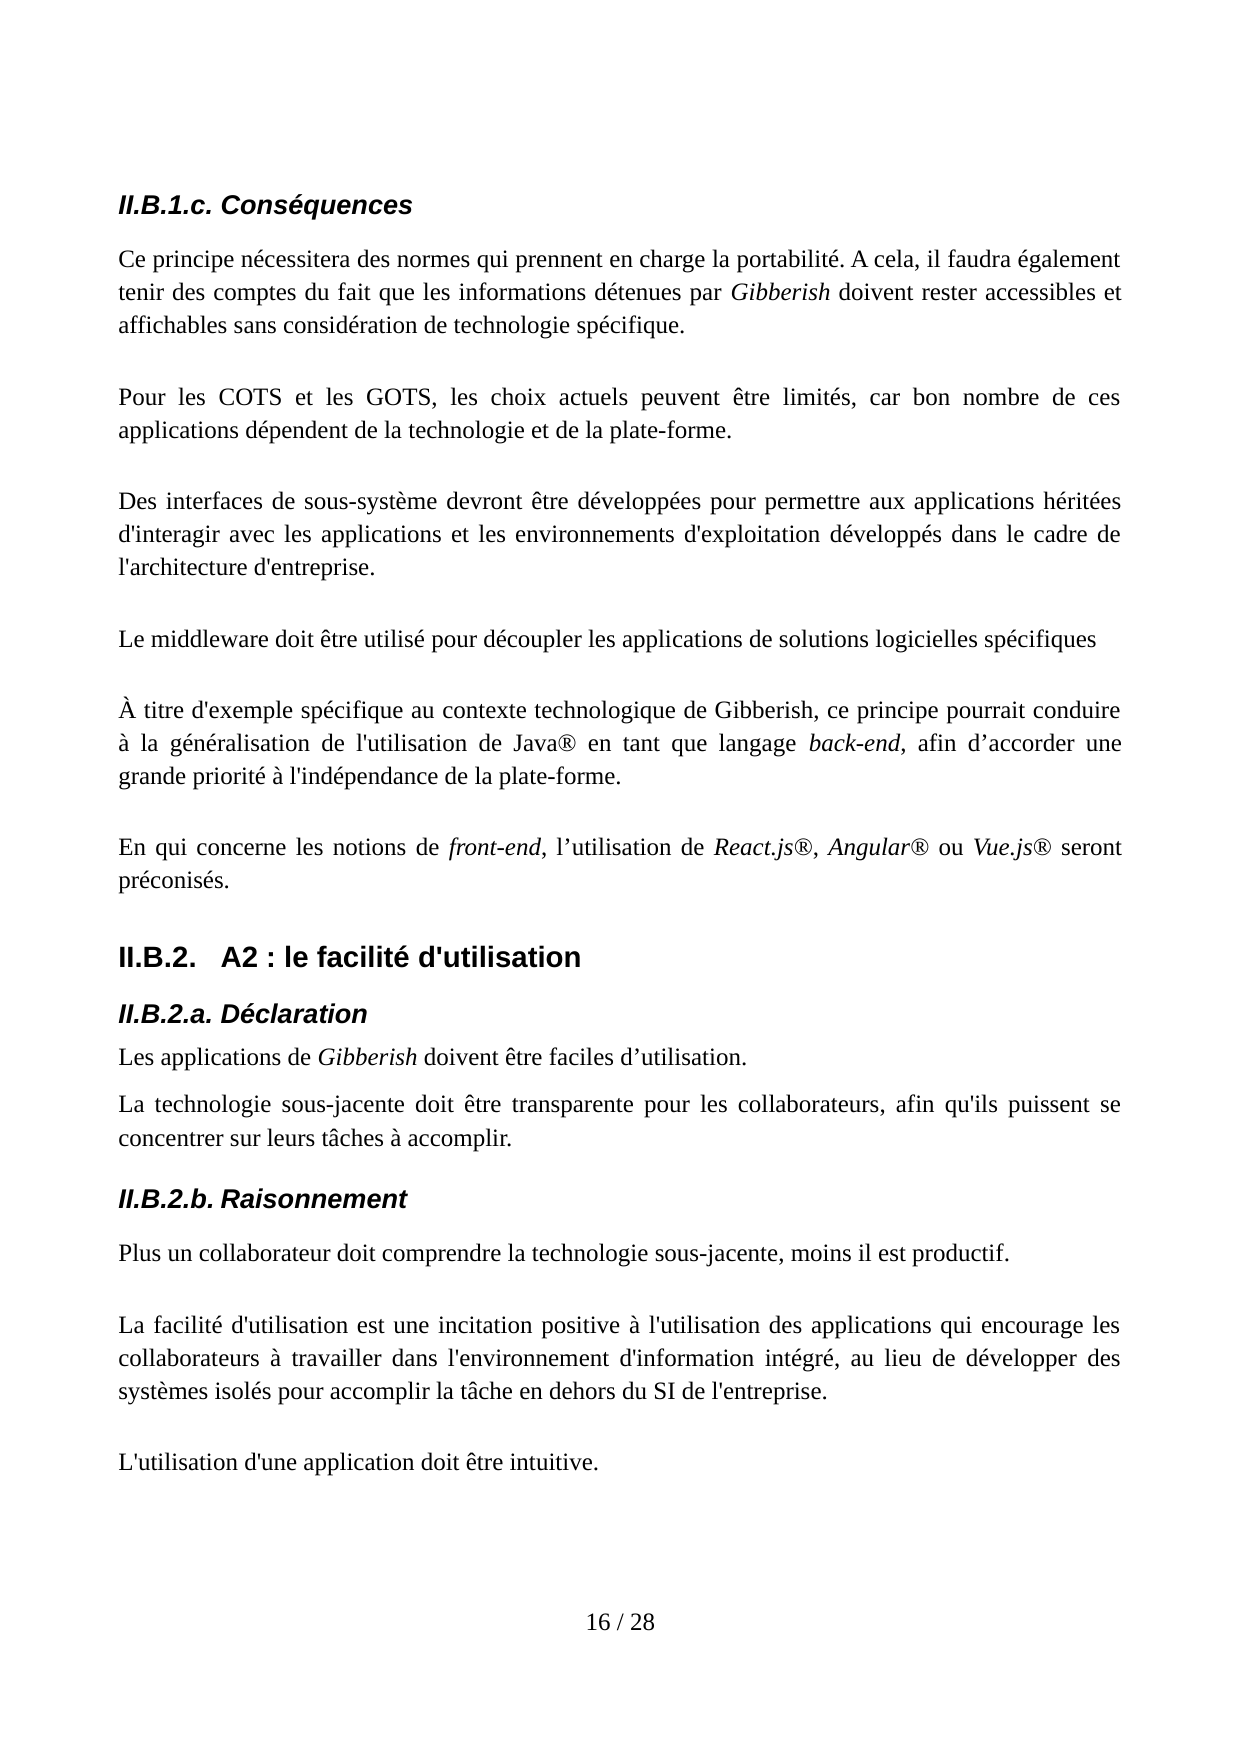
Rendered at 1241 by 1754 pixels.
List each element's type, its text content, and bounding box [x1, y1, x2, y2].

text L'utilisation d'une application doit être intuitive. [118, 1447, 1122, 1476]
text Des interfaces de sous-système devront être développées pour permettre aux applications héritées d'interagir avec les applications et les environnements d'exploitation développés dans le cadre de l'architecture d'entreprise. [118, 486, 1122, 581]
text Les applications de Gibberish doivent être faciles d’utilisation. [118, 1042, 1122, 1071]
subtitle Conséquences [118, 189, 1122, 220]
text En qui concerne les notions de front-end, l’utilisation de React.js®, Angular® ou Vue.js® seront préconisés. [118, 832, 1122, 894]
text Pour les COTS et les GOTS, les choix actuels peuvent être limités, car bon nombre de ces applications dépendent de la technologie et de la plate-forme. [118, 382, 1122, 444]
subtitle Raisonnement [118, 1183, 1122, 1214]
text Ce principe nécessitera des normes qui prennent en charge la portabilité. A cela, il faudra également tenir des comptes du fait que les informations détenues par Gibberish doivent rester accessibles et affichables sans considération de technologie spécifique. [118, 244, 1122, 339]
text La facilité d'utilisation est une incitation positive à l'utilisation des applications qui encourage les collaborateurs à travailler dans l'environnement d'information intégré, au lieu de développer des systèmes isolés pour accomplir la tâche en dehors du SI de l'entreprise. [118, 1310, 1122, 1404]
text À titre d'exemple spécifique au contexte technologique de Gibberish, ce principe pourrait conduire à la généralisation de l'utilisation de Java® en tant que langage back-end, afin d’accorder une grande priorité à l'indépendance de la plate-forme. [118, 695, 1122, 790]
text La technologie sous-jacente doit être transparente pour les collaborateurs, afin qu'ils puissent se concentrer sur leurs tâches à accomplir. [118, 1089, 1122, 1151]
text Le middleware doit être utilisé pour découpler les applications de solutions logicielles spécifiques [118, 624, 1122, 652]
subtitle Déclaration [118, 998, 1122, 1029]
text Plus un collaborateur doit comprendre la technologie sous-jacente, moins il est productif. [118, 1238, 1122, 1267]
subtitle A2 : le facilité d'utilisation [118, 939, 1122, 973]
